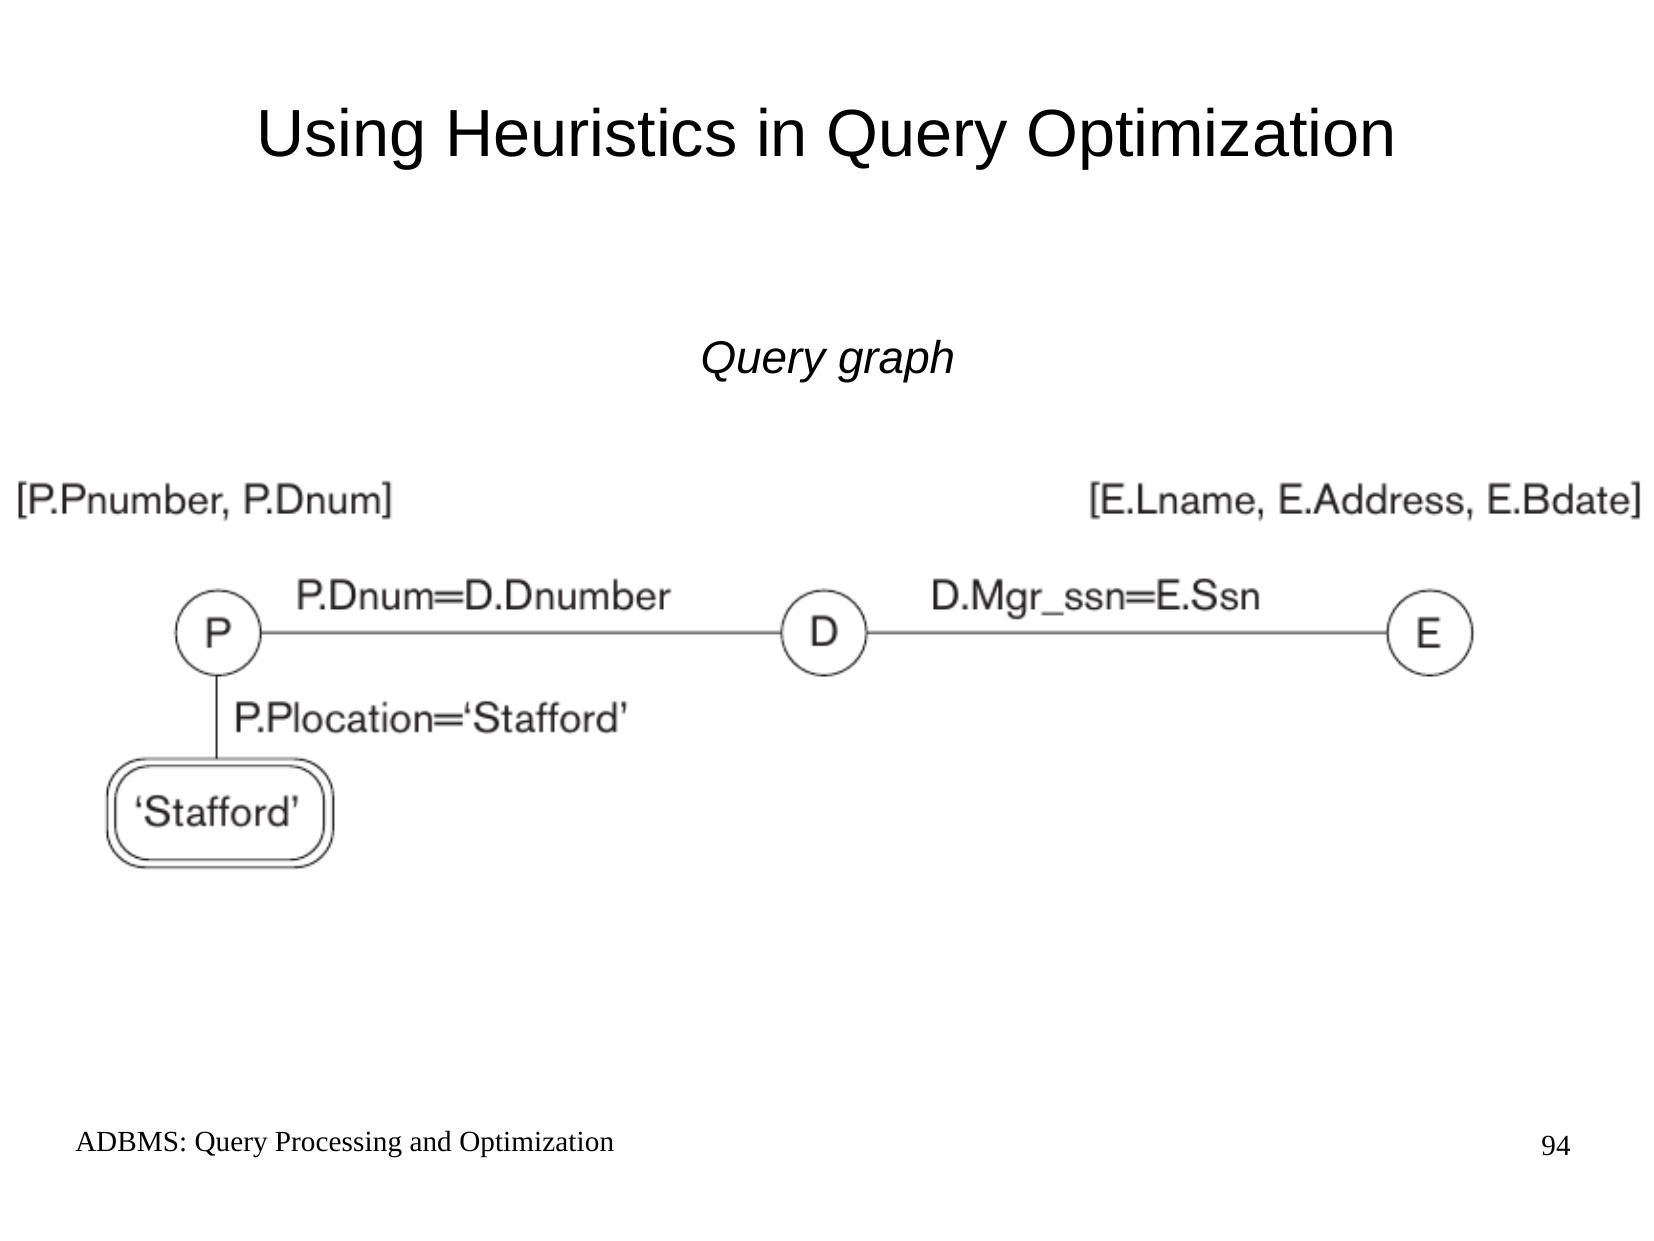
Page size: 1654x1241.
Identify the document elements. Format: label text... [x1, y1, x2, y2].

title Using Heuristics in Query Optimization [0, 45, 1654, 222]
text_box Query graph [215, 320, 1441, 396]
picture [0, 470, 1654, 880]
